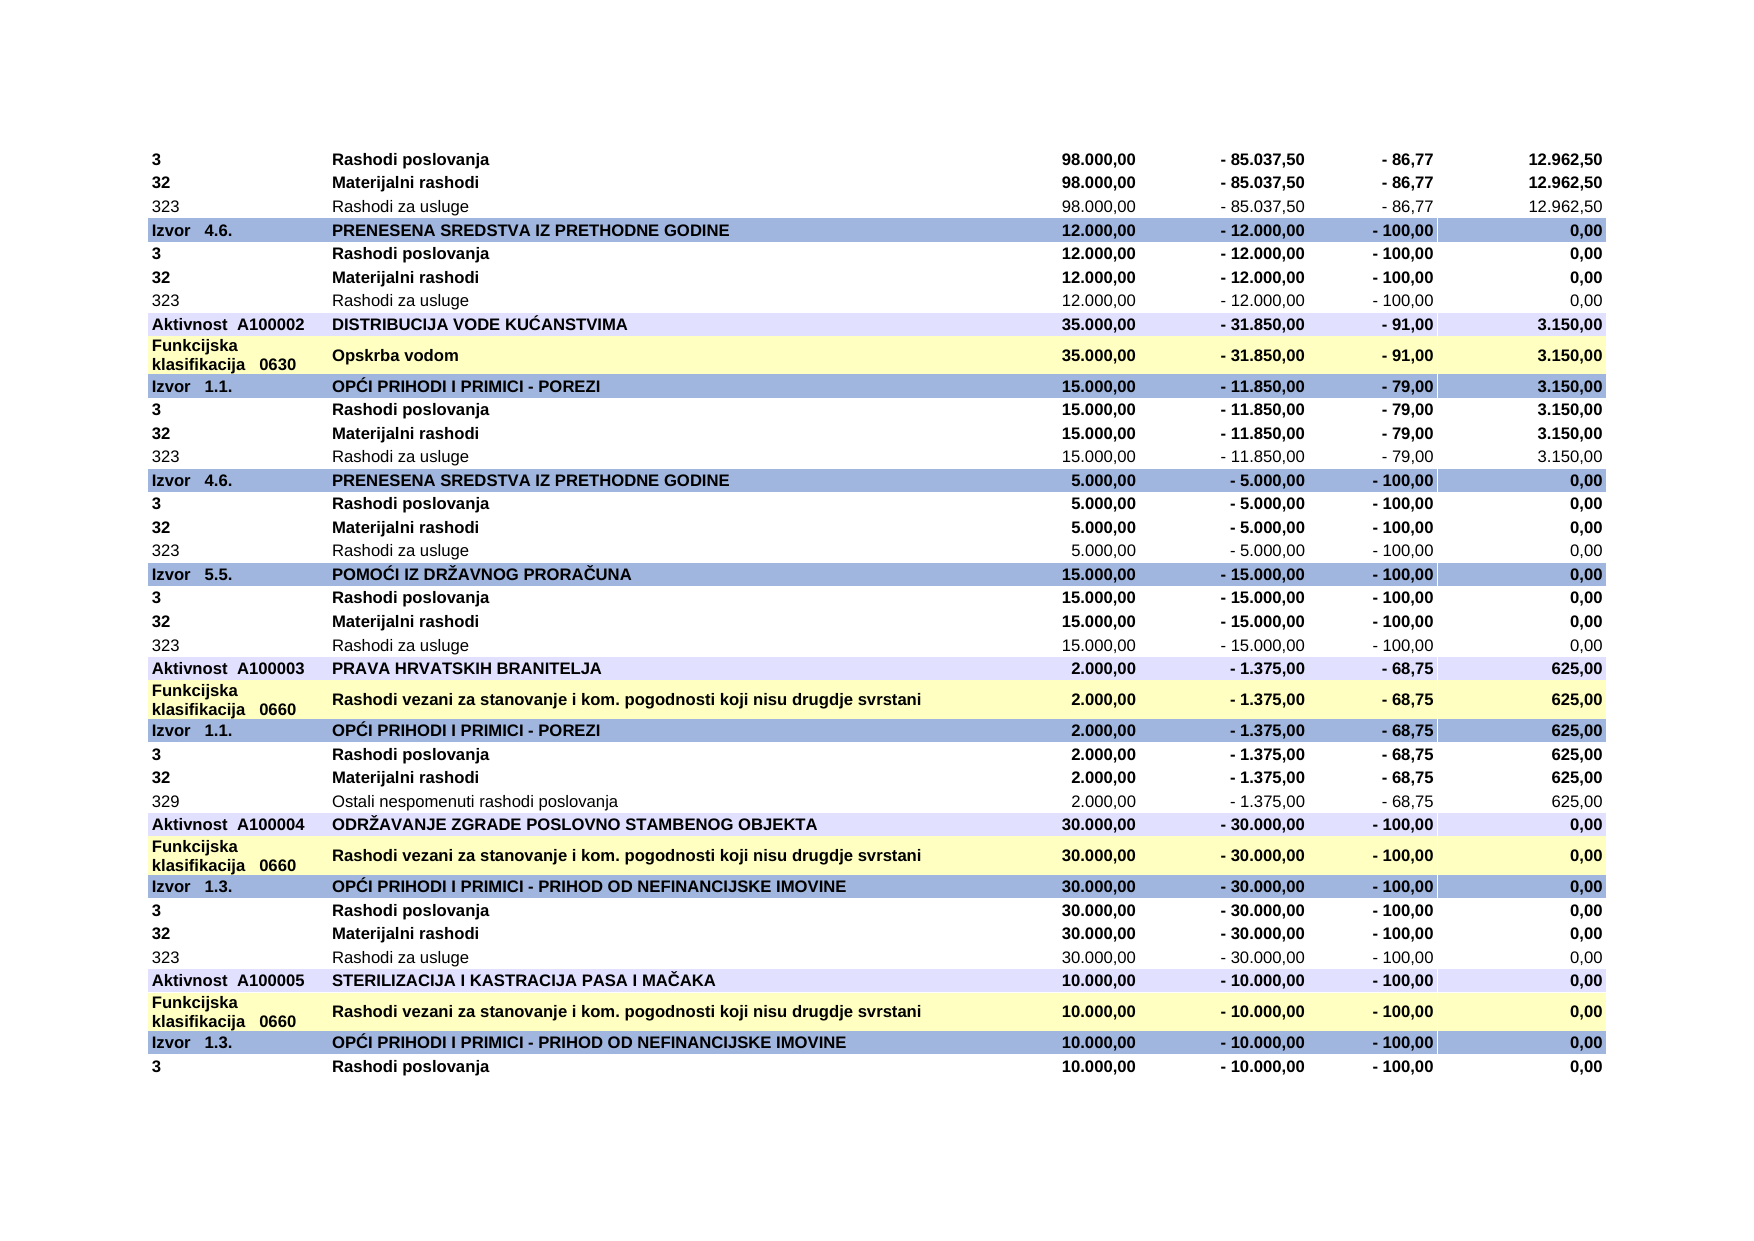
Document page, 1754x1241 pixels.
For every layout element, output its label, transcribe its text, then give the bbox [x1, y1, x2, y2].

table_cell 0,00 [1438, 563, 1606, 586]
table_cell 30.000,00 [971, 898, 1140, 922]
table_cell Izvor 5.5. [148, 563, 328, 586]
table_cell 0,00 [1438, 610, 1606, 633]
table_cell 12.962,50 [1438, 195, 1606, 218]
table_cell - 100,00 [1309, 242, 1437, 265]
table_cell 323 [148, 289, 328, 312]
table_cell - 1.375,00 [1140, 680, 1309, 719]
table_cell 30.000,00 [971, 813, 1140, 836]
table_cell Rashodi za usluge [328, 289, 971, 312]
table_cell PRENESENA SREDSTVA IZ PRETHODNE GODINE [328, 469, 971, 492]
table_cell 2.000,00 [971, 742, 1140, 766]
table_cell 32 [148, 922, 328, 945]
table_cell Rashodi poslovanja [328, 586, 971, 610]
table_cell Materijalni rashodi [328, 516, 971, 539]
table_cell Rashodi vezani za stanovanje i kom. pogodnosti koji nisu drugdje svrstani [328, 993, 971, 1031]
table_cell - 100,00 [1309, 1031, 1437, 1054]
table_cell 323 [148, 945, 328, 969]
table_cell 3.150,00 [1438, 398, 1606, 421]
table_cell - 79,00 [1309, 398, 1437, 421]
table_cell 30.000,00 [971, 875, 1140, 898]
table_cell DISTRIBUCIJA VODE KUĆANSTVIMA [328, 313, 971, 336]
table_cell Rashodi poslovanja [328, 898, 971, 922]
table_cell Materijalni rashodi [328, 766, 971, 789]
table_cell 5.000,00 [971, 516, 1140, 539]
table_cell - 30.000,00 [1140, 813, 1309, 836]
table_cell - 11.850,00 [1140, 421, 1309, 445]
table_cell 0,00 [1438, 922, 1606, 945]
table_cell 0,00 [1438, 469, 1606, 492]
table_cell 2.000,00 [971, 680, 1140, 719]
table_cell STERILIZACIJA I KASTRACIJA PASA I MAČAKA [328, 969, 971, 992]
table_cell - 30.000,00 [1140, 945, 1309, 969]
table_cell 5.000,00 [971, 539, 1140, 563]
table_cell 0,00 [1438, 969, 1606, 992]
table_cell 10.000,00 [971, 1031, 1140, 1054]
table_cell 12.000,00 [971, 265, 1140, 289]
table_cell 3 [148, 742, 328, 766]
table_cell - 85.037,50 [1140, 148, 1309, 171]
table_cell - 1.375,00 [1140, 657, 1309, 680]
table_cell 98.000,00 [971, 148, 1140, 171]
table_cell 10.000,00 [971, 993, 1140, 1031]
table_cell Izvor 1.1. [148, 374, 328, 398]
table_cell 625,00 [1438, 719, 1606, 742]
table_cell 32 [148, 766, 328, 789]
table_cell 10.000,00 [971, 969, 1140, 992]
table_cell Izvor 1.3. [148, 875, 328, 898]
table_cell - 100,00 [1309, 813, 1437, 836]
table_cell - 1.375,00 [1140, 719, 1309, 742]
table_cell - 100,00 [1309, 492, 1437, 516]
table_cell 0,00 [1438, 265, 1606, 289]
table_cell - 100,00 [1309, 586, 1437, 610]
table_cell Rashodi za usluge [328, 195, 971, 218]
table_cell Funkcijska klasifikacija 0660 [148, 993, 328, 1031]
table_cell Izvor 1.1. [148, 719, 328, 742]
table_cell 15.000,00 [971, 374, 1140, 398]
table_cell - 68,75 [1309, 719, 1437, 742]
table_cell - 100,00 [1309, 945, 1437, 969]
table_cell 15.000,00 [971, 563, 1140, 586]
table_cell 3.150,00 [1438, 421, 1606, 445]
table_cell Aktivnost A100005 [148, 969, 328, 992]
table_cell - 100,00 [1309, 563, 1437, 586]
table_cell - 11.850,00 [1140, 445, 1309, 468]
table_cell 0,00 [1438, 586, 1606, 610]
table_cell PRENESENA SREDSTVA IZ PRETHODNE GODINE [328, 218, 971, 242]
table_cell 12.000,00 [971, 242, 1140, 265]
table_cell Materijalni rashodi [328, 171, 971, 195]
table_cell Materijalni rashodi [328, 610, 971, 633]
table_cell 30.000,00 [971, 922, 1140, 945]
table_cell OPĆI PRIHODI I PRIMICI - PRIHOD OD NEFINANCIJSKE IMOVINE [328, 875, 971, 898]
table_cell Rashodi poslovanja [328, 398, 971, 421]
table_cell Rashodi poslovanja [328, 1054, 971, 1078]
table_cell 0,00 [1438, 945, 1606, 969]
table_cell 0,00 [1438, 289, 1606, 312]
table_cell 12.962,50 [1438, 148, 1606, 171]
table_cell - 68,75 [1309, 766, 1437, 789]
table_cell - 11.850,00 [1140, 398, 1309, 421]
table_cell 35.000,00 [971, 313, 1140, 336]
table_cell - 86,77 [1309, 171, 1437, 195]
table_cell 0,00 [1438, 539, 1606, 563]
table_cell Ostali nespomenuti rashodi poslovanja [328, 789, 971, 813]
table_cell - 10.000,00 [1140, 1054, 1309, 1078]
table_cell - 12.000,00 [1140, 242, 1309, 265]
table_cell 0,00 [1438, 898, 1606, 922]
table_cell 15.000,00 [971, 586, 1140, 610]
table_cell 15.000,00 [971, 633, 1140, 657]
table_cell - 5.000,00 [1140, 539, 1309, 563]
table_cell 625,00 [1438, 766, 1606, 789]
table_cell 3 [148, 148, 328, 171]
table_cell - 12.000,00 [1140, 265, 1309, 289]
table_cell Aktivnost A100004 [148, 813, 328, 836]
table_cell 10.000,00 [971, 1054, 1140, 1078]
table_cell 625,00 [1438, 789, 1606, 813]
table_cell - 68,75 [1309, 680, 1437, 719]
table_cell Izvor 1.3. [148, 1031, 328, 1054]
table_cell Funkcijska klasifikacija 0630 [148, 336, 328, 374]
table_cell - 1.375,00 [1140, 742, 1309, 766]
table_cell - 30.000,00 [1140, 875, 1309, 898]
table_cell Izvor 4.6. [148, 218, 328, 242]
table_cell - 100,00 [1309, 469, 1437, 492]
table_cell 12.000,00 [971, 289, 1140, 312]
table_cell 625,00 [1438, 742, 1606, 766]
table_cell 323 [148, 633, 328, 657]
table_cell - 100,00 [1309, 875, 1437, 898]
table_cell - 100,00 [1309, 969, 1437, 992]
table_cell 32 [148, 610, 328, 633]
table_cell - 91,00 [1309, 336, 1437, 374]
table_cell - 30.000,00 [1140, 898, 1309, 922]
table_cell 0,00 [1438, 492, 1606, 516]
table_cell 98.000,00 [971, 195, 1140, 218]
table_cell - 79,00 [1309, 445, 1437, 468]
table_cell - 31.850,00 [1140, 313, 1309, 336]
table_cell 2.000,00 [971, 789, 1140, 813]
table_cell Rashodi poslovanja [328, 742, 971, 766]
table_cell 323 [148, 195, 328, 218]
table_cell 3.150,00 [1438, 313, 1606, 336]
table_cell - 1.375,00 [1140, 766, 1309, 789]
table_cell 3 [148, 898, 328, 922]
table_cell OPĆI PRIHODI I PRIMICI - POREZI [328, 374, 971, 398]
table_cell - 5.000,00 [1140, 469, 1309, 492]
table_cell OPĆI PRIHODI I PRIMICI - PRIHOD OD NEFINANCIJSKE IMOVINE [328, 1031, 971, 1054]
table_cell Aktivnost A100003 [148, 657, 328, 680]
table_cell Rashodi za usluge [328, 945, 971, 969]
table_cell 0,00 [1438, 813, 1606, 836]
table_cell - 100,00 [1309, 993, 1437, 1031]
table_cell - 10.000,00 [1140, 1031, 1309, 1054]
table_cell 0,00 [1438, 875, 1606, 898]
table_cell - 12.000,00 [1140, 289, 1309, 312]
table_cell - 86,77 [1309, 148, 1437, 171]
table_cell 32 [148, 421, 328, 445]
table_cell - 85.037,50 [1140, 195, 1309, 218]
table_cell Rashodi vezani za stanovanje i kom. pogodnosti koji nisu drugdje svrstani [328, 836, 971, 875]
table_cell 3 [148, 1054, 328, 1078]
table_cell 30.000,00 [971, 945, 1140, 969]
table_cell 5.000,00 [971, 469, 1140, 492]
table_cell 15.000,00 [971, 610, 1140, 633]
table_cell Rashodi vezani za stanovanje i kom. pogodnosti koji nisu drugdje svrstani [328, 680, 971, 719]
table_cell 0,00 [1438, 1031, 1606, 1054]
table_cell Aktivnost A100002 [148, 313, 328, 336]
table_cell - 31.850,00 [1140, 336, 1309, 374]
table_cell - 15.000,00 [1140, 563, 1309, 586]
table_cell Funkcijska klasifikacija 0660 [148, 836, 328, 875]
table_cell - 100,00 [1309, 265, 1437, 289]
table_cell 0,00 [1438, 218, 1606, 242]
table_cell 15.000,00 [971, 421, 1140, 445]
table_cell 3 [148, 586, 328, 610]
table_cell 2.000,00 [971, 657, 1140, 680]
table_cell 0,00 [1438, 516, 1606, 539]
table_cell - 100,00 [1309, 633, 1437, 657]
table_cell Rashodi za usluge [328, 539, 971, 563]
table_cell 0,00 [1438, 1054, 1606, 1078]
table_cell - 68,75 [1309, 789, 1437, 813]
table_cell Izvor 4.6. [148, 469, 328, 492]
table_cell - 30.000,00 [1140, 922, 1309, 945]
table_cell 625,00 [1438, 657, 1606, 680]
table_cell - 91,00 [1309, 313, 1437, 336]
table_cell 3 [148, 398, 328, 421]
table_cell - 10.000,00 [1140, 993, 1309, 1031]
table_cell ODRŽAVANJE ZGRADE POSLOVNO STAMBENOG OBJEKTA [328, 813, 971, 836]
table_cell 30.000,00 [971, 836, 1140, 875]
table_cell 32 [148, 516, 328, 539]
table_cell Opskrba vodom [328, 336, 971, 374]
table_cell - 68,75 [1309, 657, 1437, 680]
table_cell 2.000,00 [971, 719, 1140, 742]
table_cell - 100,00 [1309, 610, 1437, 633]
table_cell 32 [148, 265, 328, 289]
table_cell - 79,00 [1309, 421, 1437, 445]
table_cell - 11.850,00 [1140, 374, 1309, 398]
table_cell - 100,00 [1309, 289, 1437, 312]
table_cell 12.962,50 [1438, 171, 1606, 195]
table_cell Materijalni rashodi [328, 265, 971, 289]
table_cell 3 [148, 492, 328, 516]
table_cell 2.000,00 [971, 766, 1140, 789]
table_cell - 100,00 [1309, 898, 1437, 922]
table_cell - 15.000,00 [1140, 586, 1309, 610]
table_cell - 100,00 [1309, 218, 1437, 242]
table_cell Rashodi poslovanja [328, 148, 971, 171]
table_cell 0,00 [1438, 993, 1606, 1031]
table_cell 98.000,00 [971, 171, 1140, 195]
table_cell 329 [148, 789, 328, 813]
table_cell Materijalni rashodi [328, 421, 971, 445]
table_cell - 15.000,00 [1140, 610, 1309, 633]
table_cell OPĆI PRIHODI I PRIMICI - POREZI [328, 719, 971, 742]
table_cell - 100,00 [1309, 836, 1437, 875]
table_cell - 100,00 [1309, 1054, 1437, 1078]
table_cell - 79,00 [1309, 374, 1437, 398]
table_cell 0,00 [1438, 633, 1606, 657]
table_cell - 5.000,00 [1140, 492, 1309, 516]
table_cell - 10.000,00 [1140, 969, 1309, 992]
table_cell 323 [148, 445, 328, 468]
table_cell POMOĆI IZ DRŽAVNOG PRORAČUNA [328, 563, 971, 586]
table_cell - 12.000,00 [1140, 218, 1309, 242]
table_cell 5.000,00 [971, 492, 1140, 516]
table_cell Rashodi poslovanja [328, 492, 971, 516]
table_cell 3.150,00 [1438, 374, 1606, 398]
table_cell - 15.000,00 [1140, 633, 1309, 657]
table_cell 0,00 [1438, 242, 1606, 265]
table_cell Rashodi za usluge [328, 445, 971, 468]
table_cell - 30.000,00 [1140, 836, 1309, 875]
table_cell 323 [148, 539, 328, 563]
table_cell - 100,00 [1309, 539, 1437, 563]
table_cell - 100,00 [1309, 516, 1437, 539]
table_cell 35.000,00 [971, 336, 1140, 374]
table_cell Funkcijska klasifikacija 0660 [148, 680, 328, 719]
table_cell - 68,75 [1309, 742, 1437, 766]
table_cell - 1.375,00 [1140, 789, 1309, 813]
table_cell - 5.000,00 [1140, 516, 1309, 539]
table_cell 3 [148, 242, 328, 265]
table_cell PRAVA HRVATSKIH BRANITELJA [328, 657, 971, 680]
table_cell 15.000,00 [971, 398, 1140, 421]
table_cell Rashodi poslovanja [328, 242, 971, 265]
table_cell 12.000,00 [971, 218, 1140, 242]
table_cell Materijalni rashodi [328, 922, 971, 945]
table_cell - 85.037,50 [1140, 171, 1309, 195]
table_cell 15.000,00 [971, 445, 1140, 468]
table_cell 625,00 [1438, 680, 1606, 719]
table_cell 3.150,00 [1438, 336, 1606, 374]
table_cell - 86,77 [1309, 195, 1437, 218]
table_cell Rashodi za usluge [328, 633, 971, 657]
table_cell - 100,00 [1309, 922, 1437, 945]
table_cell 32 [148, 171, 328, 195]
table_cell 3.150,00 [1438, 445, 1606, 468]
table_cell 0,00 [1438, 836, 1606, 875]
